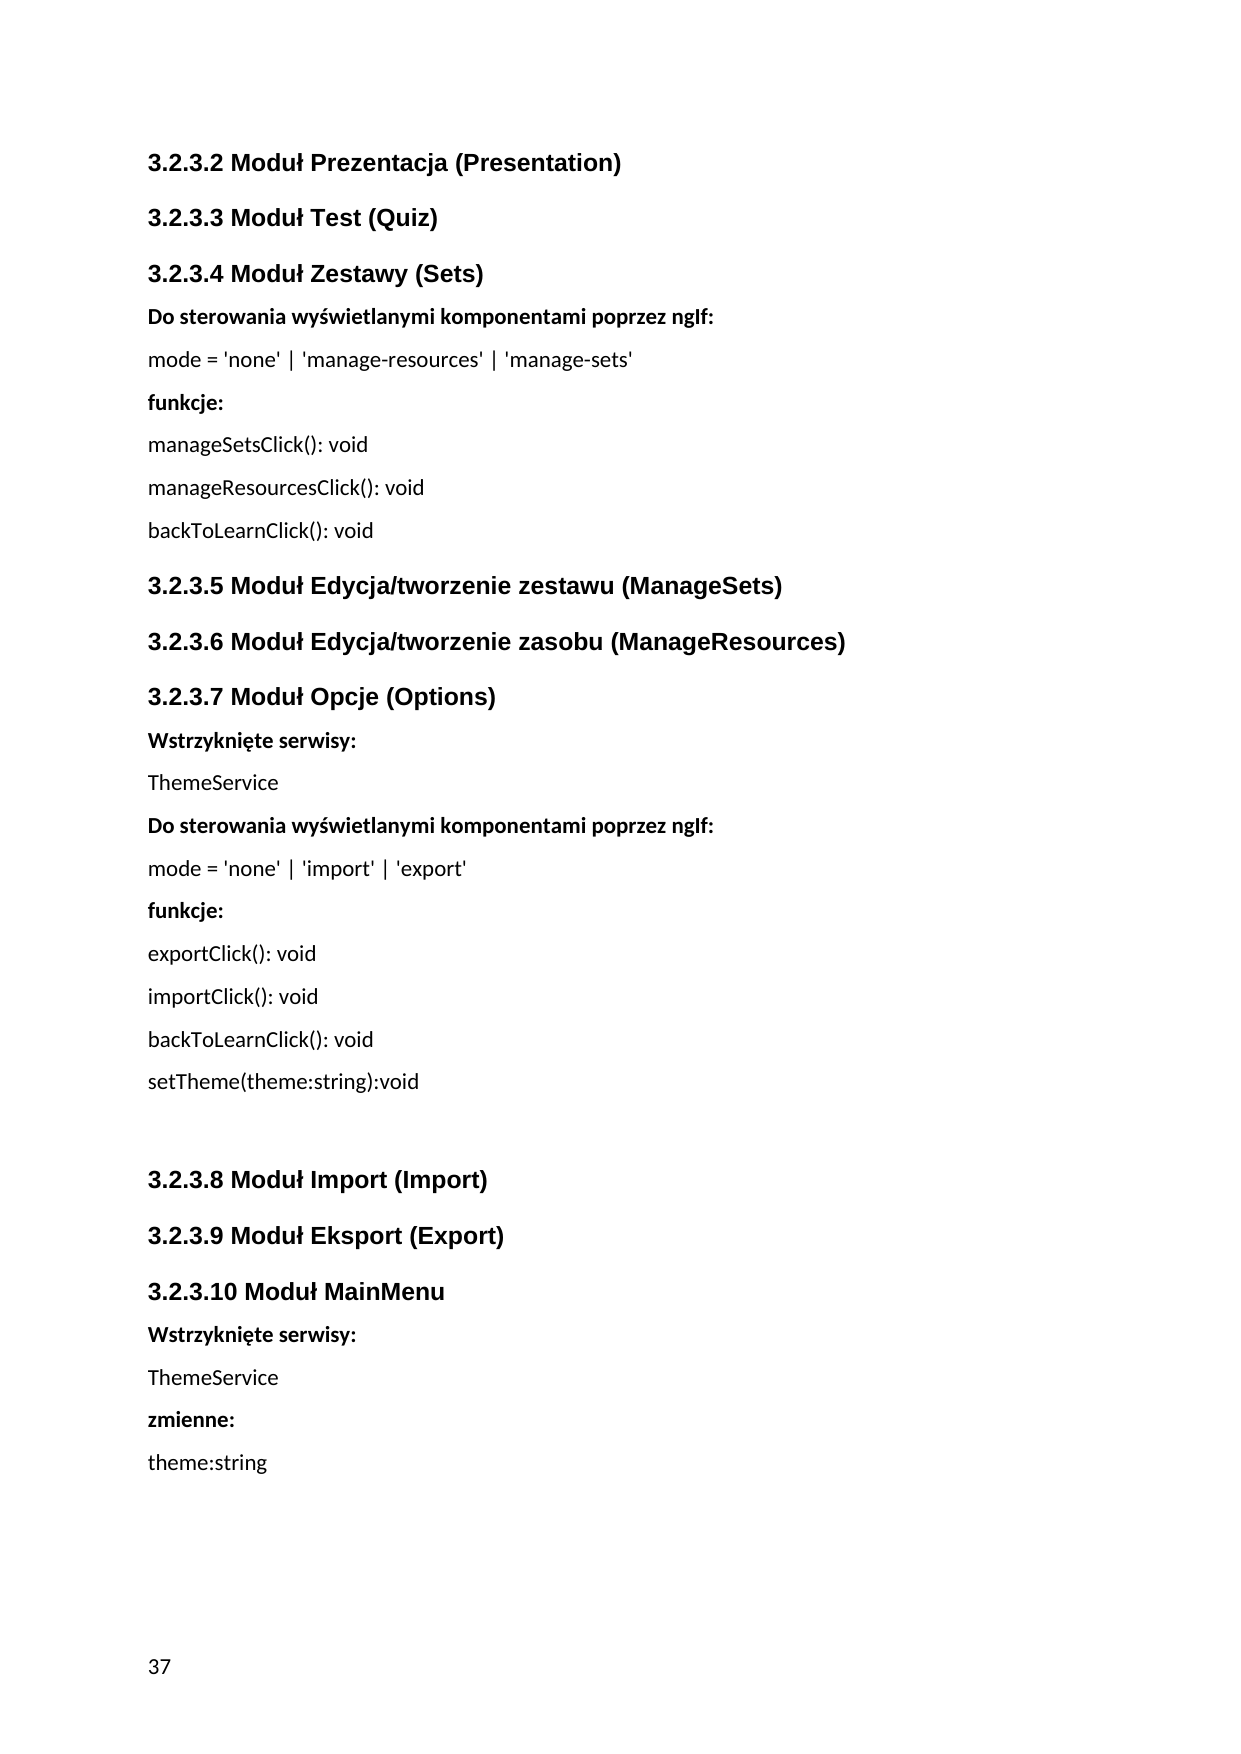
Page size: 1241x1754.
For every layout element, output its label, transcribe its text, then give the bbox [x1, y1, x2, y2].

text manageResourcesClick(): void [148, 473, 1093, 501]
subtitle 3.2.3.9 Moduł Eksport (Export) [148, 1221, 1093, 1249]
subtitle 3.2.3.3 Moduł Test (Quiz) [148, 203, 1093, 232]
text importClick(): void [148, 982, 1093, 1010]
text backToLearnClick(): void [148, 516, 1093, 544]
text funkcje: [148, 897, 1093, 924]
text theme:string [148, 1448, 1093, 1476]
text exportClick(): void [148, 939, 1093, 967]
text mode = 'none' | 'manage-resources' | 'manage-sets' [148, 345, 1093, 373]
text Do sterowania wyświetlanymi komponentami poprzez ngIf: [148, 811, 1093, 839]
text Wstrzyknięte serwisy: [148, 1320, 1093, 1348]
subtitle 3.2.3.5 Moduł Edycja/tworzenie zestawu (ManageSets) [148, 571, 1093, 599]
text mode = 'none' | 'import' | 'export' [148, 854, 1093, 882]
text setTheme(theme:string):void [148, 1067, 1093, 1095]
text backToLearnClick(): void [148, 1025, 1093, 1053]
subtitle 3.2.3.10 Moduł MainMenu [148, 1277, 1093, 1305]
subtitle 3.2.3.2 Moduł Prezentacja (Presentation) [148, 148, 1093, 176]
subtitle 3.2.3.8 Moduł Import (Import) [148, 1165, 1093, 1194]
text Wstrzyknięte serwisy: [148, 726, 1093, 754]
subtitle 3.2.3.4 Moduł Zestawy (Sets) [148, 259, 1093, 288]
text manageSetsClick(): void [148, 430, 1093, 458]
text Do sterowania wyświetlanymi komponentami poprzez ngIf: [148, 302, 1093, 330]
subtitle 3.2.3.6 Moduł Edycja/tworzenie zasobu (ManageResources) [148, 627, 1093, 655]
text zmienne: [148, 1405, 1093, 1433]
text ThemeService [148, 768, 1093, 796]
text funkcje: [148, 388, 1093, 416]
subtitle 3.2.3.7 Moduł Opcje (Options) [148, 682, 1093, 711]
text ThemeService [148, 1363, 1093, 1391]
